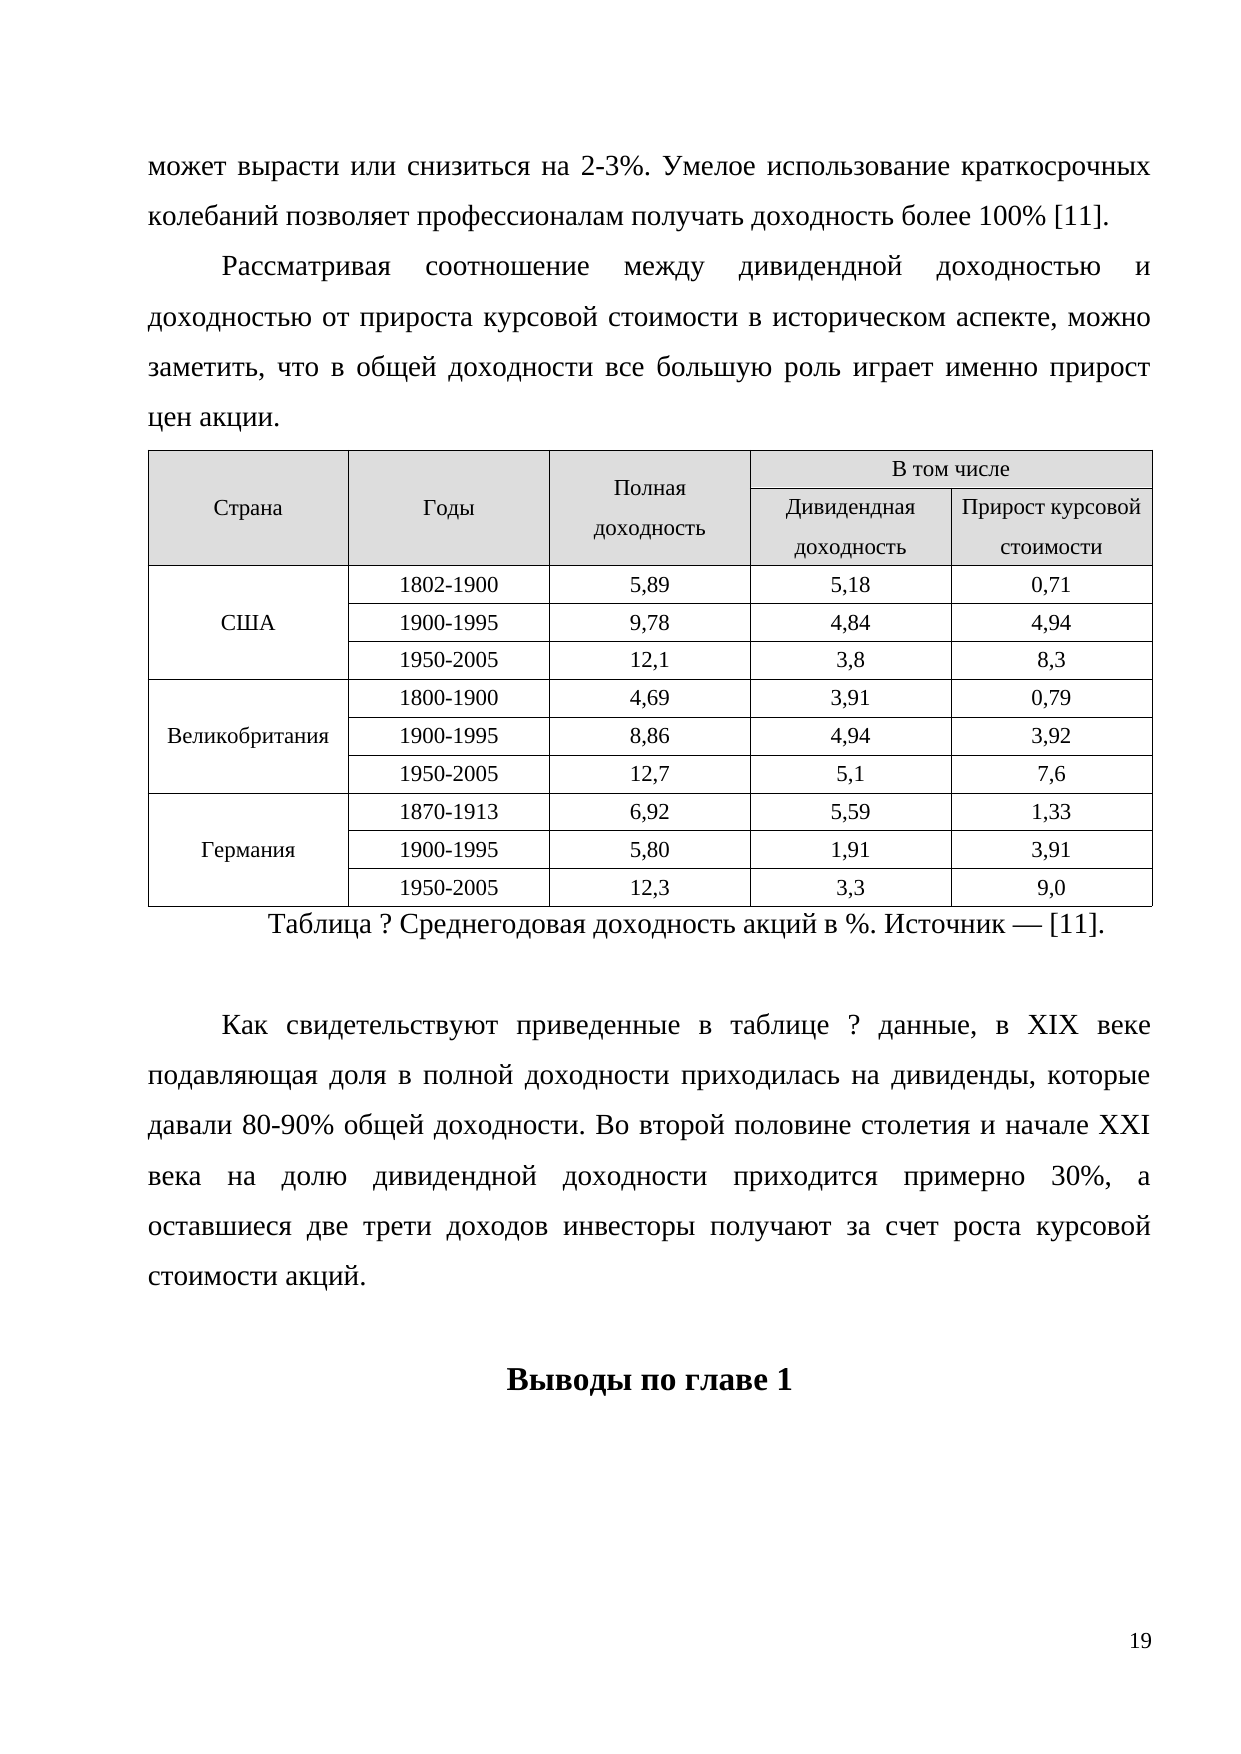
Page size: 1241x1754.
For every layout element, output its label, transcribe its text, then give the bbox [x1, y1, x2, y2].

table_cell 1950-2005 [349, 869, 549, 906]
table_cell 12,1 [550, 642, 750, 679]
table_cell 5,80 [550, 831, 750, 868]
text Как свидетельствуют приведенные в таблице ? данные, в XIX веке подавляющая доля в полной доходности приходилась на дивиденды, которые давали 80-90% общей доходности. Во второй половине столетия и начале XXI века на долю дивидендной доходности приходится примерно 30%, а оставшиеся две трети доходов инвесторы получают за счет роста курсовой стоимости акций. [148, 1007, 1152, 1292]
table_cell Великобритания [149, 680, 348, 792]
table_cell 1870-1913 [349, 794, 549, 830]
table_cell 5,59 [751, 794, 951, 830]
table_header Годы [349, 451, 549, 565]
table_cell 1800-1900 [349, 680, 549, 717]
table_cell 1900-1995 [349, 718, 549, 754]
table_cell 4,94 [751, 718, 951, 754]
table_cell 4,94 [952, 604, 1152, 641]
table_cell 1900-1995 [349, 604, 549, 641]
table_cell 7,6 [952, 756, 1152, 792]
table_cell Дивидендная доходность [751, 489, 951, 565]
table_cell США [149, 566, 348, 679]
table_cell 3,92 [952, 718, 1152, 754]
table_header В том числе [751, 451, 1152, 487]
table_cell Германия [149, 794, 348, 906]
table_header Страна [149, 451, 348, 565]
table_cell 3,91 [952, 831, 1152, 868]
table_cell 1900-1995 [349, 831, 549, 868]
table_cell 9,78 [550, 604, 750, 641]
table_cell 1,91 [751, 831, 951, 868]
text Таблица ? Среднегодовая доходность акций в %. Источник — [11]. [148, 907, 1152, 940]
table_cell 5,1 [751, 756, 951, 792]
table_cell 5,89 [550, 566, 750, 603]
table_cell 3,8 [751, 642, 951, 679]
subtitle Выводы по главе 1 [148, 1359, 1152, 1397]
table_cell 1,33 [952, 794, 1152, 830]
table_cell 9,0 [952, 869, 1152, 906]
table_cell 0,71 [952, 566, 1152, 603]
table_cell 1950-2005 [349, 642, 549, 679]
table_cell 3,91 [751, 680, 951, 717]
table_cell 12,7 [550, 756, 750, 792]
table_cell 0,79 [952, 680, 1152, 717]
table_header Полная доходность [550, 451, 750, 565]
text может вырасти или снизиться на 2-3%. Умелое использование краткосрочных колебаний позволяет профессионалам получать доходность более 100% [11]. [148, 148, 1152, 232]
table_cell 1802-1900 [349, 566, 549, 603]
table_cell 12,3 [550, 869, 750, 906]
table_cell 4,84 [751, 604, 951, 641]
table_cell 4,69 [550, 680, 750, 717]
table_cell 6,92 [550, 794, 750, 830]
table_cell 8,3 [952, 642, 1152, 679]
table_cell 8,86 [550, 718, 750, 754]
table_cell 5,18 [751, 566, 951, 603]
table_cell 1950-2005 [349, 756, 549, 792]
table_cell 3,3 [751, 869, 951, 906]
text Рассматривая соотношение между дивидендной доходностью и доходностью от прироста курсовой стоимости в историческом аспекте, можно заметить, что в общей доходности все большую роль играет именно прирост цен акции. [148, 248, 1152, 433]
table_cell Прирост курсовой стоимости [952, 489, 1152, 565]
